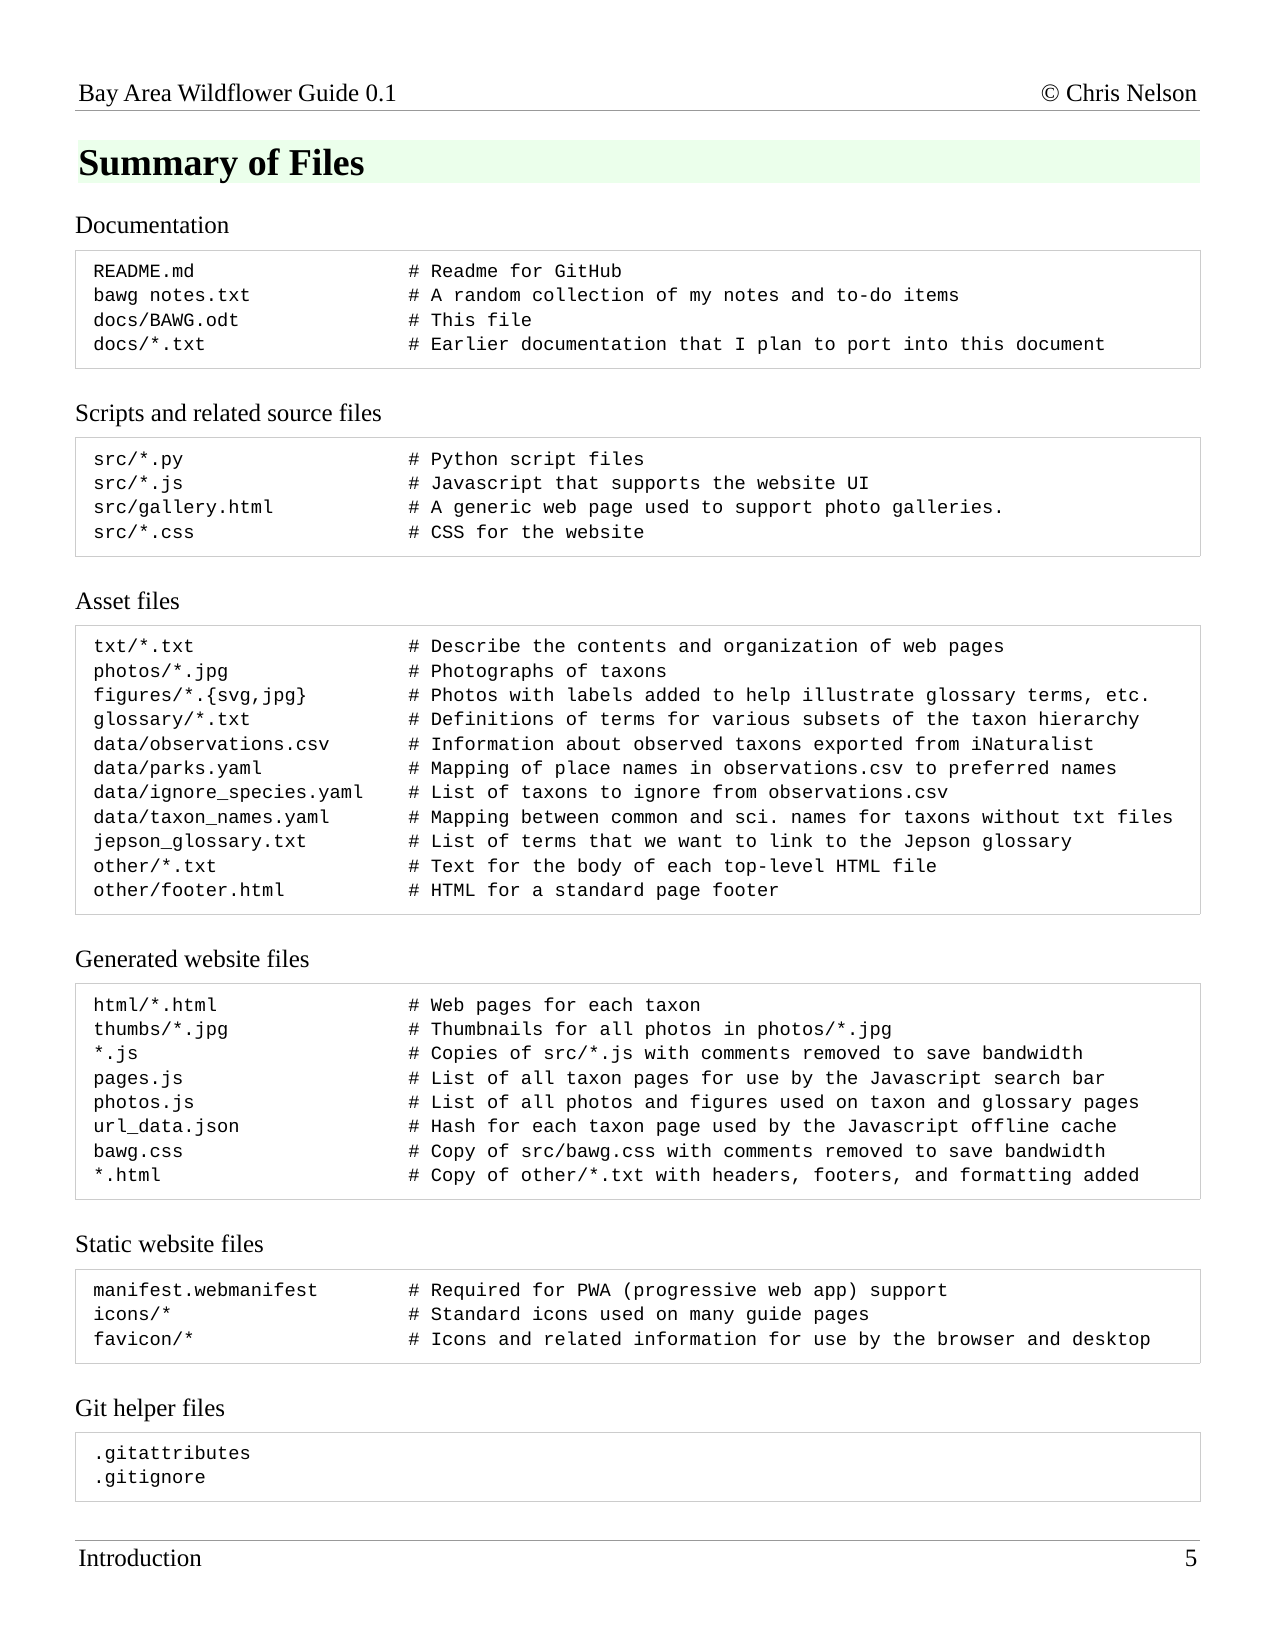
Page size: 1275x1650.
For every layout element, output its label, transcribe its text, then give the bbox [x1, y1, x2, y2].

text txt/*.txt # Describe the contents and organization of web pages photos/*.jpg # Photographs of taxons figures/*.{svg,jpg} # Photos with labels added to help illustrate glossary terms, etc. [76, 626, 1200, 698]
text Scripts and related source files [75, 398, 1200, 427]
text Asset files [75, 586, 1200, 615]
text manifest.webmanifest # Required for PWA (progressive web app) support icons/* # Standard icons used on many guide pages favicon/* # Icons and related information for use by the browser and desktop [76, 1270, 1200, 1363]
text Git helper files [75, 1393, 1200, 1422]
text .gitattributes .gitignore [76, 1433, 1200, 1501]
text Generated website files [75, 944, 1200, 973]
subtitle Summary of Files [78, 140, 1200, 183]
text Documentation [75, 211, 1200, 239]
text src/*.py # Python script files src/*.js # Javascript that supports the website UI src/gallery.html # A generic web page used to support photo galleries. [76, 438, 1200, 510]
text Static website files [75, 1229, 1200, 1258]
text README.md # Readme for GitHub bawg notes.txt # A random collection of my notes and to-do items docs/BAWG.odt # This file docs/*.txt # Earlier documentation that I plan to port into this document [76, 251, 1200, 368]
text src/*.css # CSS for the website [76, 510, 1200, 556]
text photos.js # List of all photos and figures used on taxon and glossary pages url_data.json # Hash for each taxon page used by the Javascript offline cache bawg.css # Copy of src/bawg.css with comments removed to save bandwidth *.html # Copy of other/*.txt with headers, footers, and formatting added [76, 1081, 1200, 1199]
text html/*.html # Web pages for each taxon thumbs/*.jpg # Thumbnails for all photos in photos/*.jpg *.js # Copies of src/*.js with comments removed to save bandwidth pages.js # List of all taxon pages for use by the Javascript search bar [76, 984, 1200, 1081]
text glossary/*.txt # Definitions of terms for various subsets of the taxon hierarchy data/observations.csv # Information about observed taxons exported from iNaturalist data/parks.yaml # Mapping of place names in observations.csv to preferred names data/ignore_species.yaml # List of taxons to ignore from observations.csv data/taxon_names.yaml # Mapping between common and sci. names for taxons without txt files jepson_glossary.txt # List of terms that we want to link to the Jepson glossary other/*.txt # Text for the body of each top-level HTML file other/footer.html # HTML for a standard page footer [76, 698, 1200, 914]
